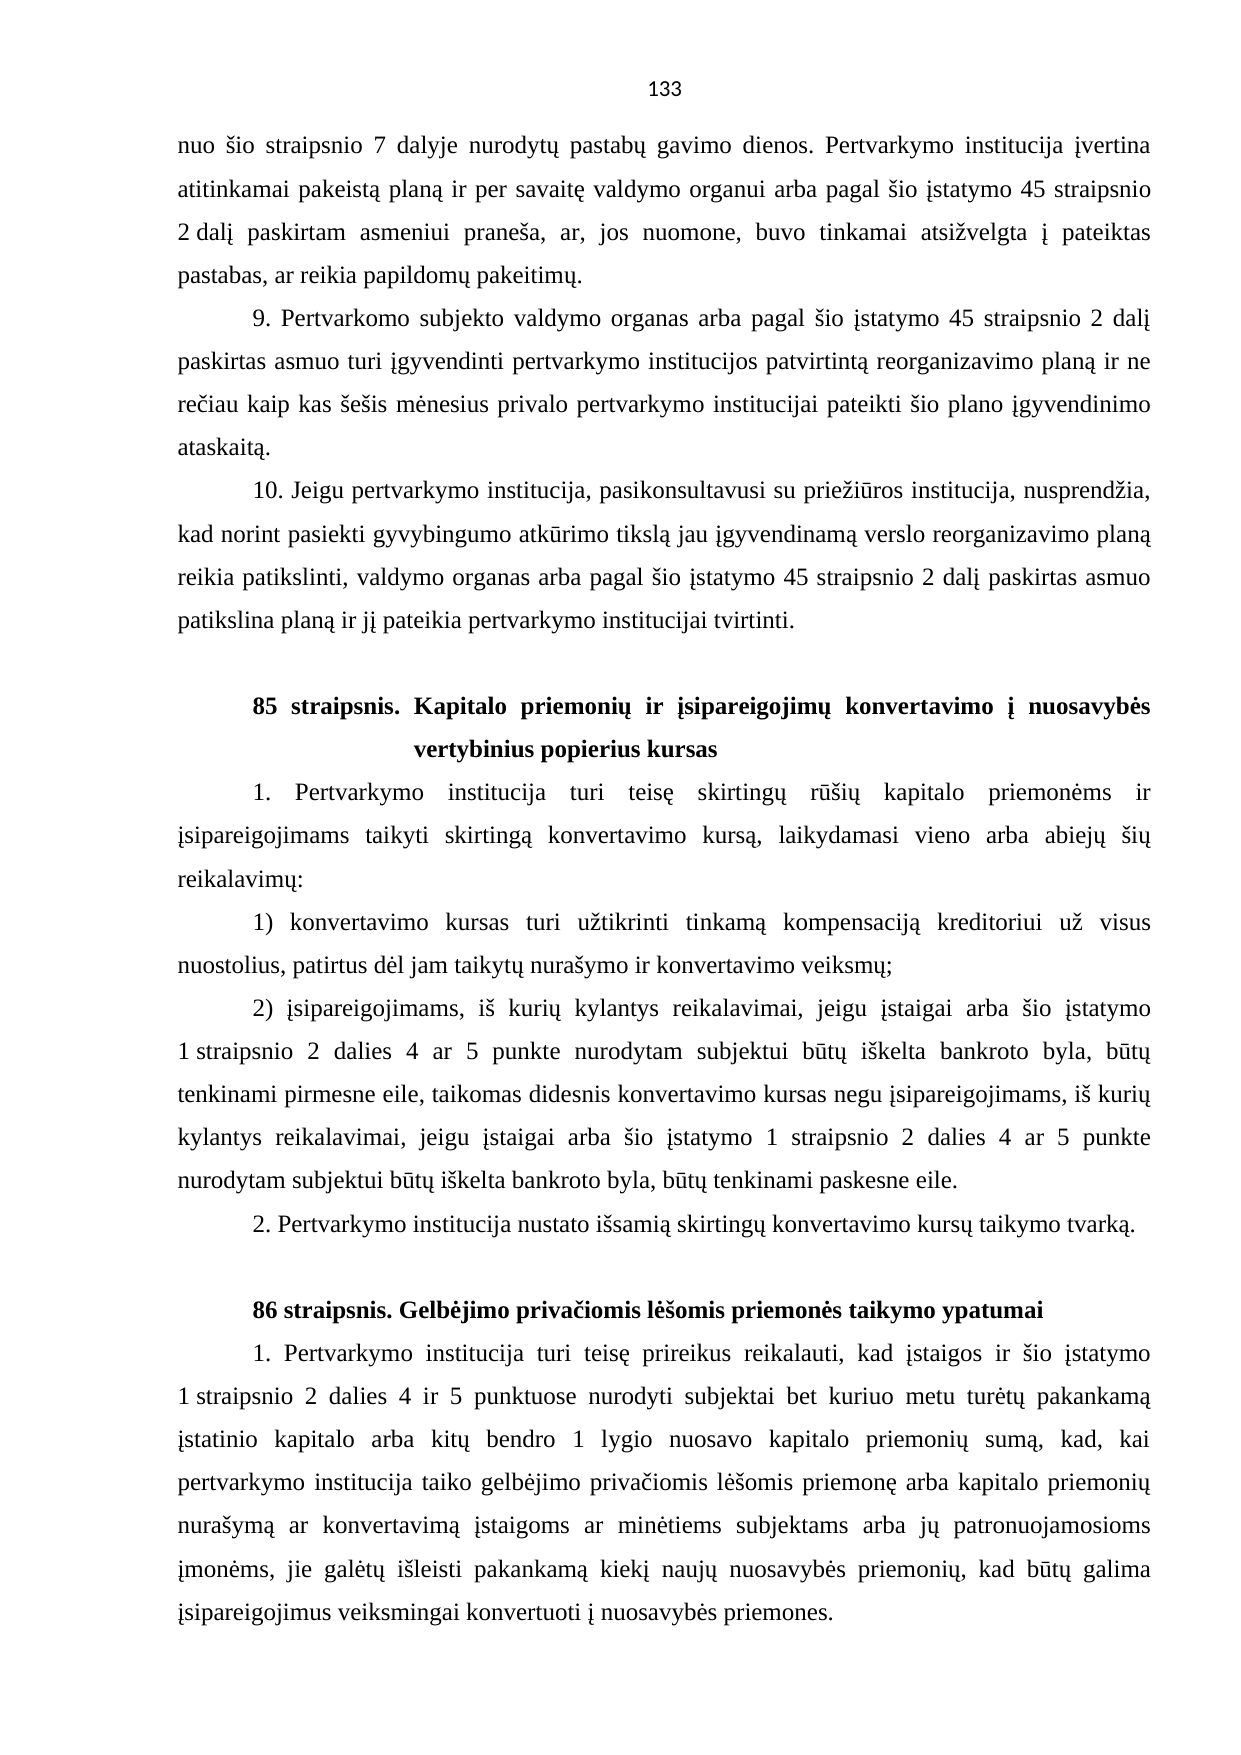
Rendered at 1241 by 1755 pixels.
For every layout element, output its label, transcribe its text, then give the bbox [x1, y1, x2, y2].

text 1. Pertvarkymo institucija turi teisę prireikus reikalauti, kad įstaigos ir šio įstatymo 1 straipsnio 2 dalies 4 ir 5 punktuose nurodyti subjektai bet kuriuo metu turėtų pakankamą įstatinio kapitalo arba kitų bendro 1 lygio nuosavo kapitalo priemonių sumą, kad, kai pertvarkymo institucija taiko gelbėjimo privačiomis lėšomis priemonę arba kapitalo priemonių nurašymą ar konvertavimą įstaigoms ar minėtiems subjektams arba jų patronuojamosioms įmonėms, jie galėtų išleisti pakankamą kiekį naujų nuosavybės priemonių, kad būtų galima įsipareigojimus veiksmingai konvertuoti į nuosavybės priemones. [177, 1338, 1152, 1626]
text 86 straipsnis. Gelbėjimo privačiomis lėšomis priemonės taikymo ypatumai [177, 1295, 1152, 1324]
text 1) konvertavimo kursas turi užtikrinti tinkamą kompensaciją kreditoriui už visus nuostolius, patirtus dėl jam taikytų nurašymo ir konvertavimo veiksmų; [177, 907, 1152, 979]
text 2. Pertvarkymo institucija nustato išsamią skirtingų konvertavimo kursų taikymo tvarką. [177, 1209, 1152, 1237]
text 1. Pertvarkymo institucija turi teisę skirtingų rūšių kapitalo priemonėms ir įsipareigojimams taikyti skirtingą konvertavimo kursą, laikydamasi vieno arba abiejų šių reikalavimų: [177, 777, 1152, 892]
text nuo šio straipsnio 7 dalyje nurodytų pastabų gavimo dienos. Pertvarkymo institucija įvertina atitinkamai pakeistą planą ir per savaitę valdymo organui arba pagal šio įstatymo 45 straipsnio 2 dalį paskirtam asmeniui praneša, ar, jos nuomone, buvo tinkamai atsižvelgta į pateiktas pastabas, ar reikia papildomų pakeitimų. [177, 131, 1152, 289]
text 9. Pertvarkomo subjekto valdymo organas arba pagal šio įstatymo 45 straipsnio 2 dalį paskirtas asmuo turi įgyvendinti pertvarkymo institucijos patvirtintą reorganizavimo planą ir ne rečiau kaip kas šešis mėnesius privalo pertvarkymo institucijai pateikti šio plano įgyvendinimo ataskaitą. [177, 303, 1152, 461]
text 2) įsipareigojimams, iš kurių kylantys reikalavimai, jeigu įstaigai arba šio įstatymo 1 straipsnio 2 dalies 4 ar 5 punkte nurodytam subjektui būtų iškelta bankroto byla, būtų tenkinami pirmesne eile, taikomas didesnis konvertavimo kursas negu įsipareigojimams, iš kurių kylantys reikalavimai, jeigu įstaigai arba šio įstatymo 1 straipsnio 2 dalies 4 ar 5 punkte nurodytam subjektui būtų iškelta bankroto byla, būtų tenkinami paskesne eile. [177, 993, 1152, 1194]
text 10. Jeigu pertvarkymo institucija, pasikonsultavusi su priežiūros institucija, nusprendžia, kad norint pasiekti gyvybingumo atkūrimo tikslą jau įgyvendinamą verslo reorganizavimo planą reikia patikslinti, valdymo organas arba pagal šio įstatymo 45 straipsnio 2 dalį paskirtas asmuo patikslina planą ir jį pateikia pertvarkymo institucijai tvirtinti. [177, 476, 1152, 634]
text 85 straipsnis. Kapitalo priemonių ir įsipareigojimų konvertavimo į nuosavybės vertybinius popierius kursas [252, 691, 1152, 763]
